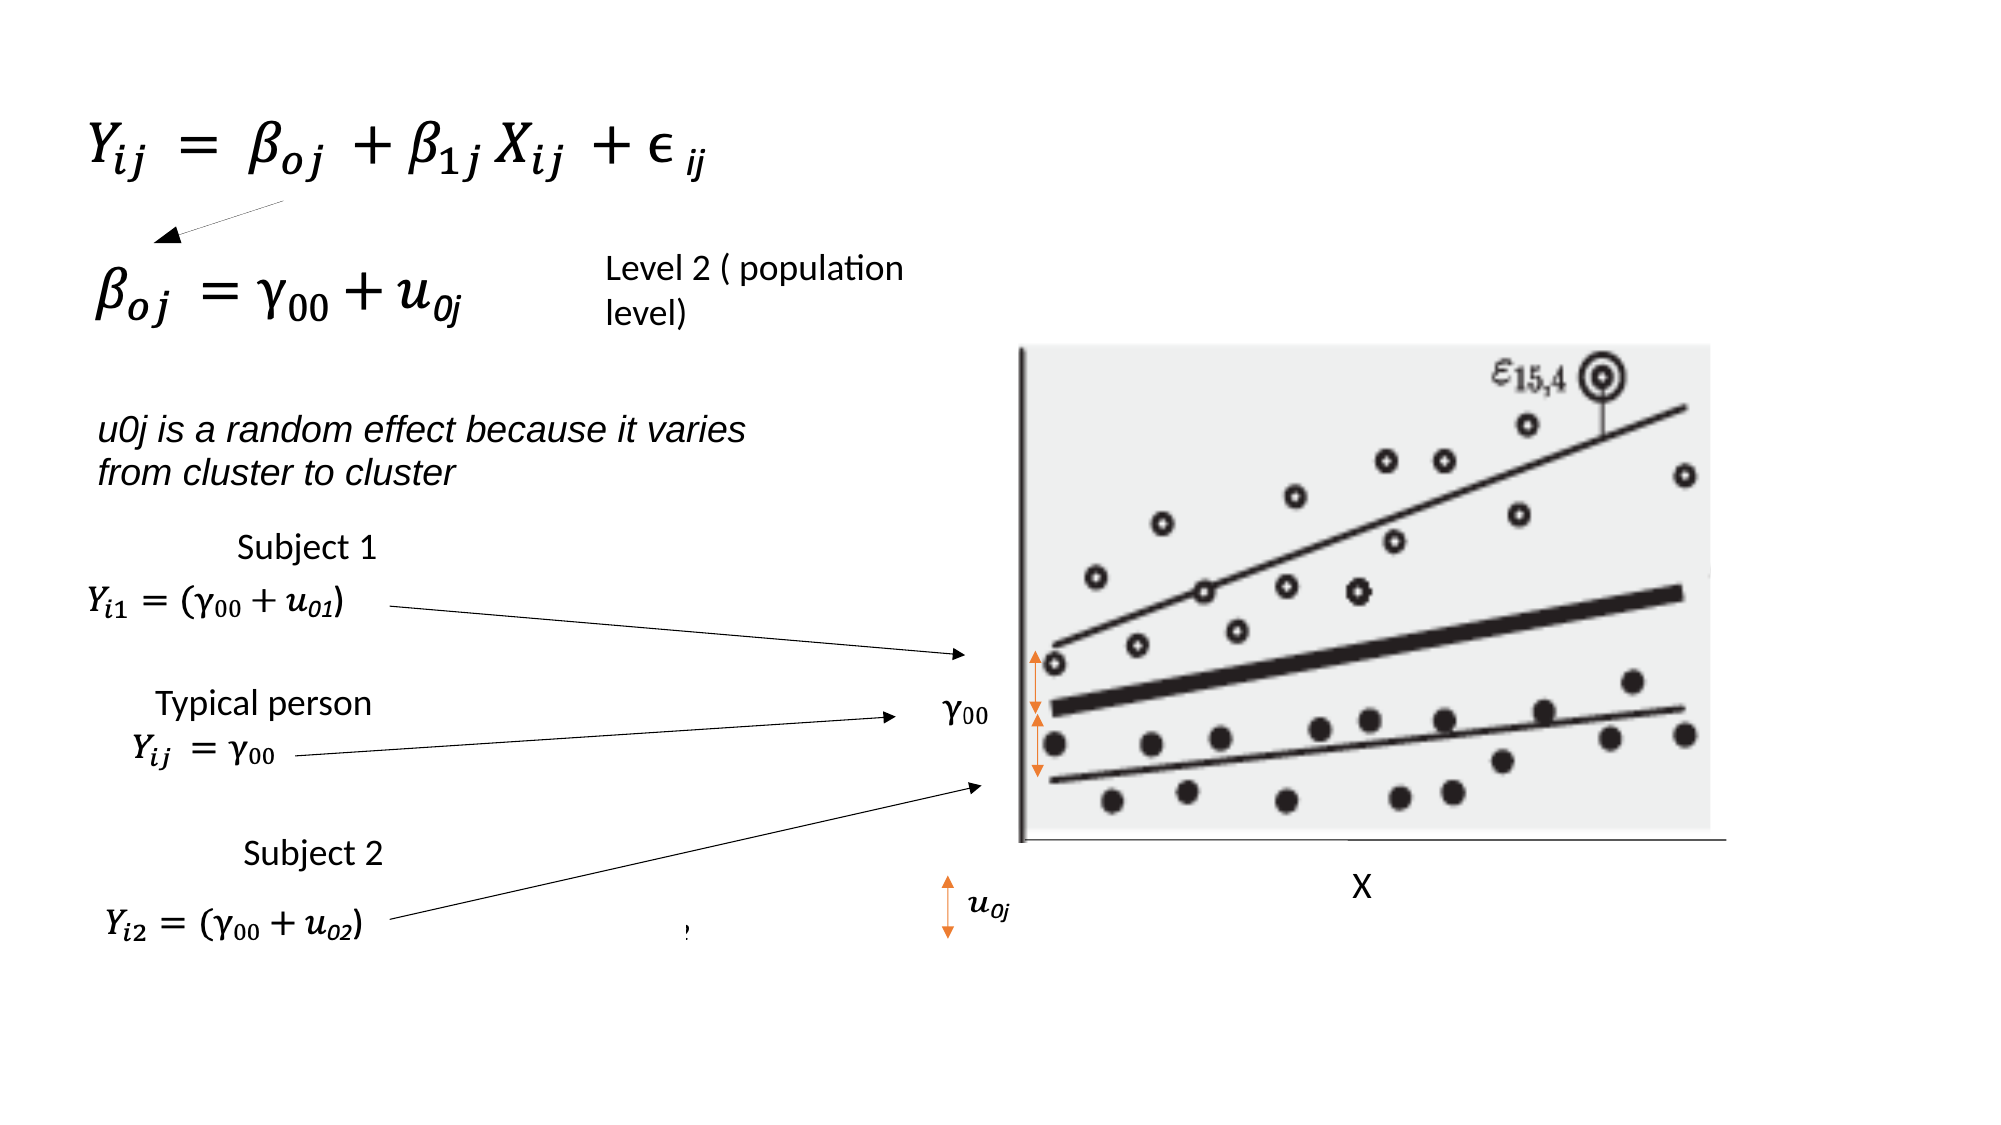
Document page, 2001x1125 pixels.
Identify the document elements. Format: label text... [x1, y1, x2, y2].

text_box Subject 2 [228, 820, 582, 881]
text_box [950, 873, 1099, 935]
text_box Level 2 ( population level) [590, 235, 976, 341]
text_box [89, 880, 709, 1042]
text_box [891, 676, 1039, 737]
text_box [110, 716, 556, 781]
picture [1018, 339, 1711, 843]
text_box [67, 97, 760, 502]
text_box Subject 1 [222, 514, 576, 565]
text_box Typical person [140, 671, 494, 730]
text_box X [1337, 853, 1414, 914]
text_box u0j is a random effect because it varies from cluster to cluster [82, 401, 839, 501]
text_box [69, 565, 689, 671]
